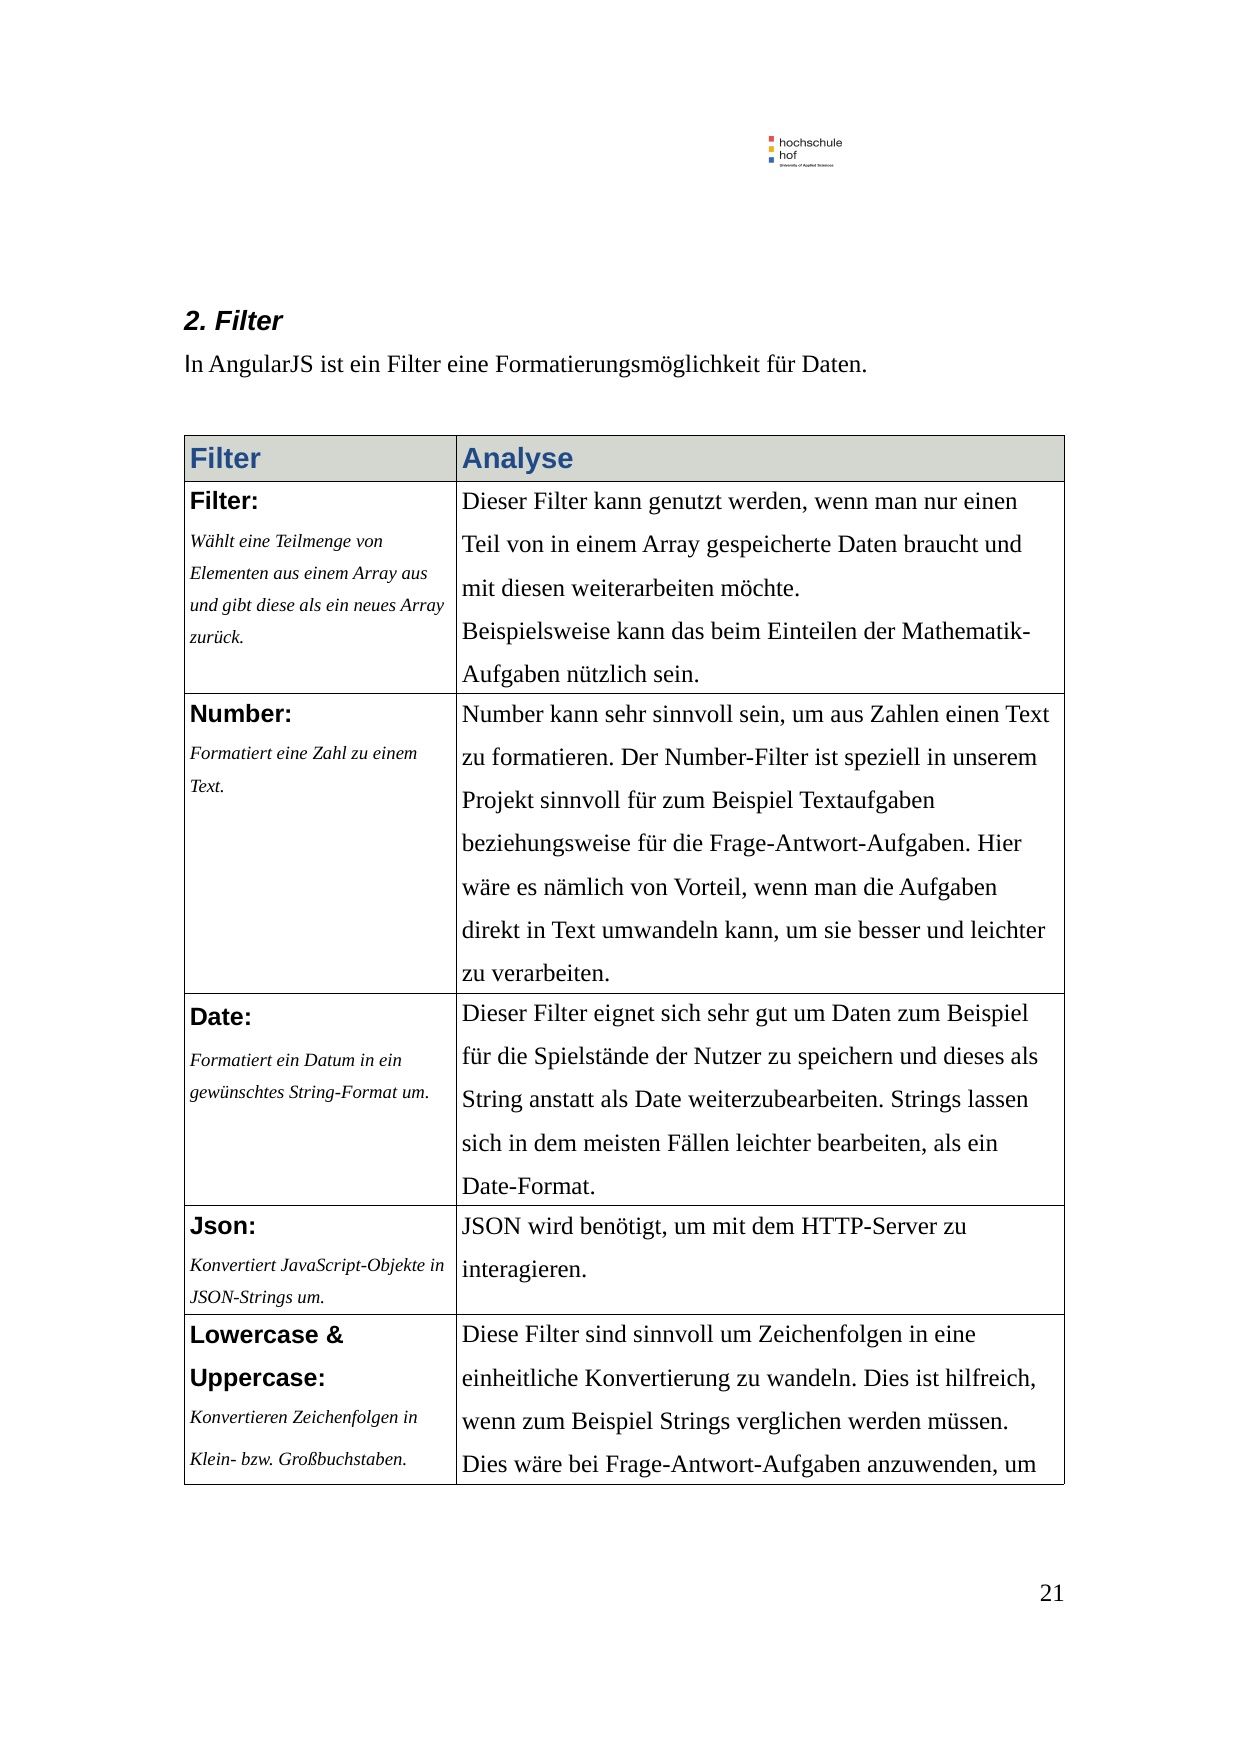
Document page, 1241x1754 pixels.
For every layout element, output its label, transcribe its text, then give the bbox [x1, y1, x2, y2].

table_cell Json: Konvertiert JavaScript-Objekte in JSON-Strings um. [185, 1206, 456, 1314]
table_header Analyse [457, 436, 1064, 481]
table_cell Date: Formatiert ein Datum in ein gewünschtes String-Format um. [185, 994, 456, 1205]
table_cell Dieser Filter eignet sich sehr gut um Daten zum Beispiel für die Spielstände der Nutzer zu speichern und dieses als String anstatt als Date weiterzubearbeiten. Strings lassen sich in dem meisten Fällen leichter bearbeiten, als ein Date-Format. [457, 994, 1064, 1205]
table_cell Filter: Wählt eine Teilmenge von Elementen aus einem Array aus und gibt diese als ein neues Array zurück. [185, 482, 456, 693]
table_cell Number: Formatiert eine Zahl zu einem Text. [185, 694, 456, 992]
table_cell Number kann sehr sinnvoll sein, um aus Zahlen einen Text zu formatieren. Der Number-Filter ist speziell in unserem Projekt sinnvoll für zum Beispiel Textaufgaben beziehungsweise für die Frage-Antwort-Aufgaben. Hier wäre es nämlich von Vorteil, wenn man die Aufgaben direkt in Text umwandeln kann, um sie besser und leichter zu verarbeiten. [457, 694, 1064, 992]
table_cell Lowercase & Uppercase: Konvertieren Zeichenfolgen in Klein- bzw. Großbuchstaben. [185, 1315, 456, 1483]
text In AngularJS ist ein Filter eine Formatierungsmöglichkeit für Daten. [184, 349, 1064, 378]
table_header Filter [185, 436, 456, 481]
table_cell Diese Filter sind sinnvoll um Zeichenfolgen in eine einheitliche Konvertierung zu wandeln. Dies ist hilfreich, wenn zum Beispiel Strings verglichen werden müssen. Dies wäre bei Frage-Antwort-Aufgaben anzuwenden, um [457, 1315, 1064, 1483]
table_cell Dieser Filter kann genutzt werden, wenn man nur einen Teil von in einem Array gespeicherte Daten braucht und mit diesen weiterarbeiten möchte. Beispielsweise kann das beim Einteilen der Mathematik-Aufgaben nützlich sein. [457, 482, 1064, 693]
picture [768, 136, 842, 167]
table_cell JSON wird benötigt, um mit dem HTTP-Server zu interagieren. [457, 1206, 1064, 1314]
subtitle 2. Filter [184, 305, 1064, 337]
